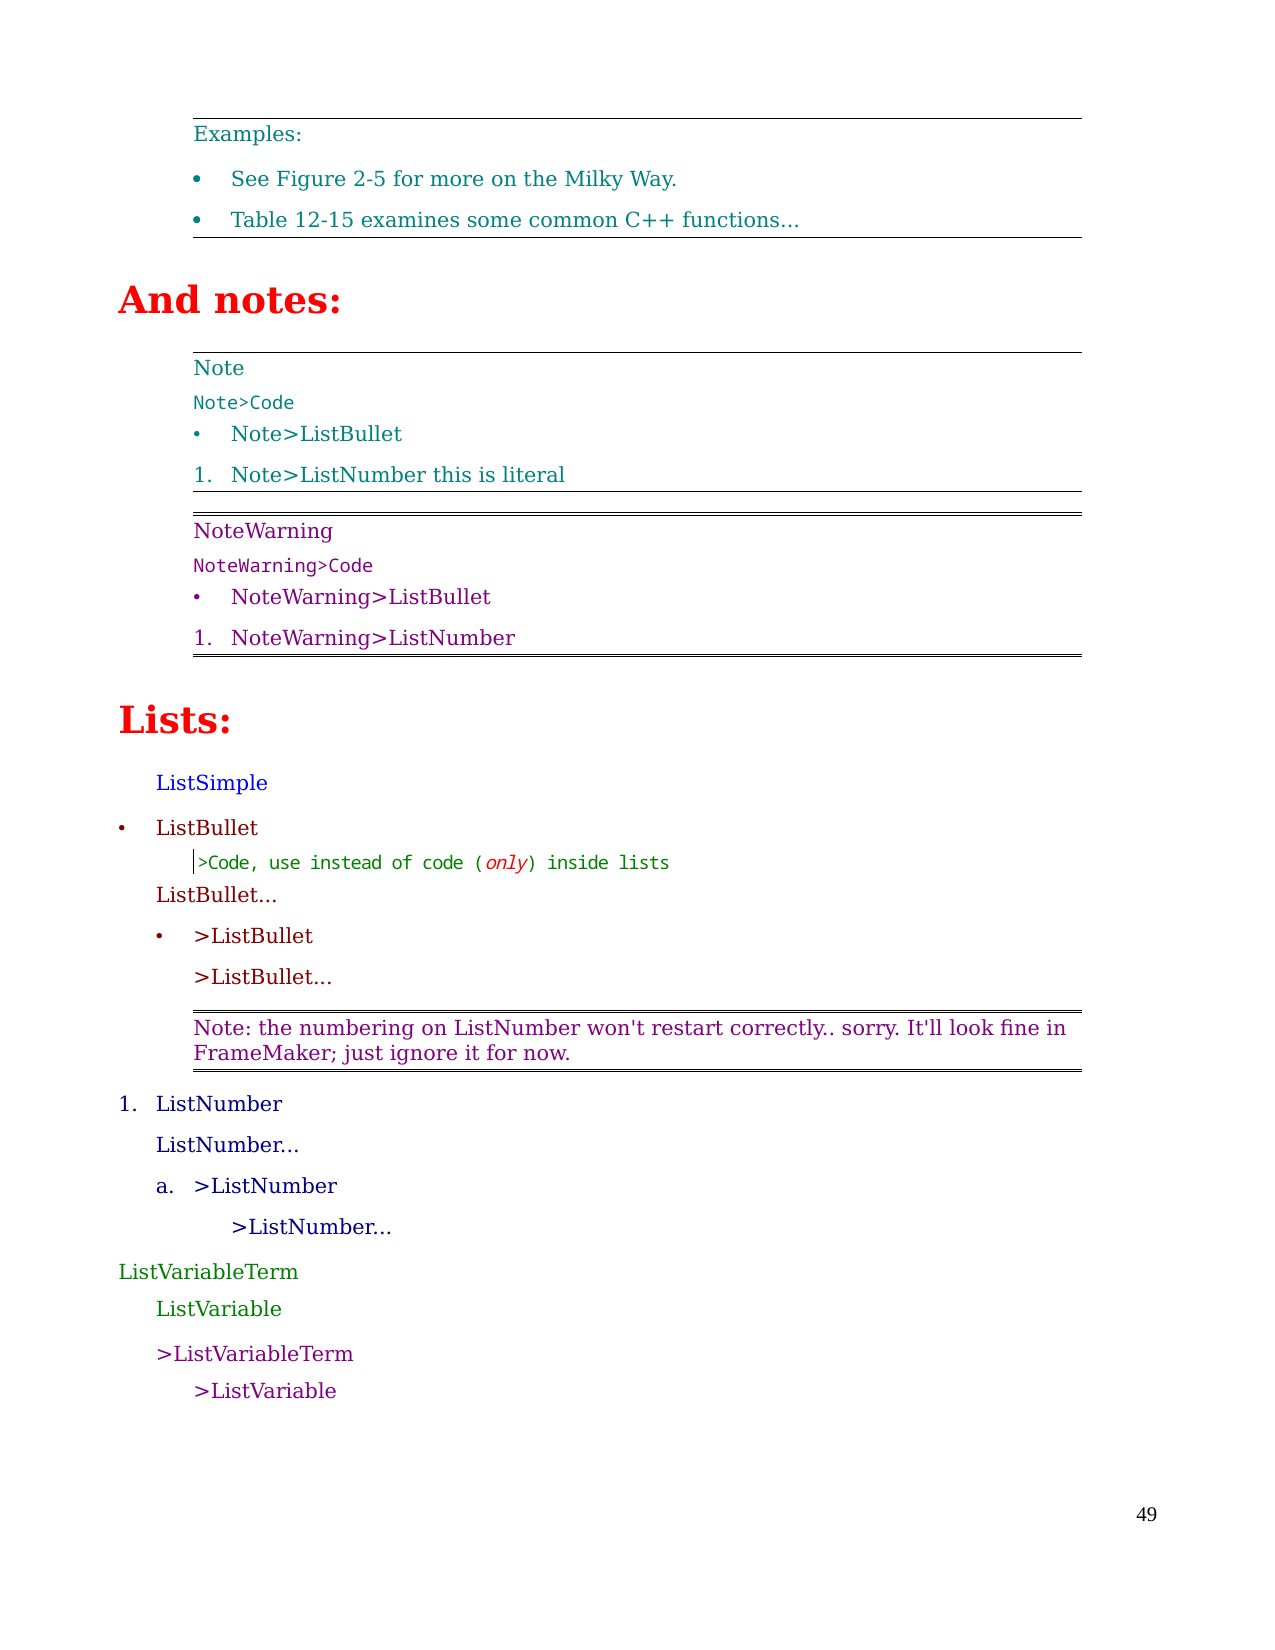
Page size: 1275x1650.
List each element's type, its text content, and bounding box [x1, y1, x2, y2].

list See Figure 2-5 for more on the Milky Way. [193, 163, 1082, 192]
list >ListBullet... [193, 965, 1157, 989]
list ListVariableTerm [118, 1260, 1157, 1284]
list ListNumber [118, 1092, 1157, 1116]
list ListVariable [156, 1297, 1157, 1321]
list >ListNumber [156, 1174, 1157, 1198]
list ListBullet [118, 816, 1157, 841]
list >ListVariableTerm [156, 1342, 1157, 1366]
list NoteWarning>ListBullet [193, 578, 1082, 609]
text Note: the numbering on ListNumber won't restart correctly.. sorry. It'll look fine in FrameMaker; just ignore it for now. [193, 1013, 1082, 1069]
text Note>Code [193, 389, 1082, 414]
text >Code, use instead of code (only) inside lists [194, 849, 1176, 874]
list Table 12-15 examines some common C++ functions... [193, 204, 1082, 237]
text NoteWarning [193, 516, 1082, 543]
text NoteWarning>Code [193, 549, 1082, 576]
list NoteWarning>ListNumber [193, 619, 1082, 654]
list ListNumber... [156, 1133, 1157, 1157]
list >ListBullet [156, 924, 1157, 948]
list ListSimple [156, 771, 1157, 796]
text Lists: [118, 698, 1157, 742]
text Examples: [193, 119, 1082, 147]
list >ListVariable [193, 1379, 1157, 1403]
list >ListNumber... [231, 1215, 1157, 1239]
list ListBullet... [156, 883, 1157, 907]
text And notes: [118, 279, 1157, 323]
list Note>ListBullet [193, 418, 1082, 446]
text Note [193, 353, 1082, 380]
list Note>ListNumber this is literal [193, 459, 1082, 491]
